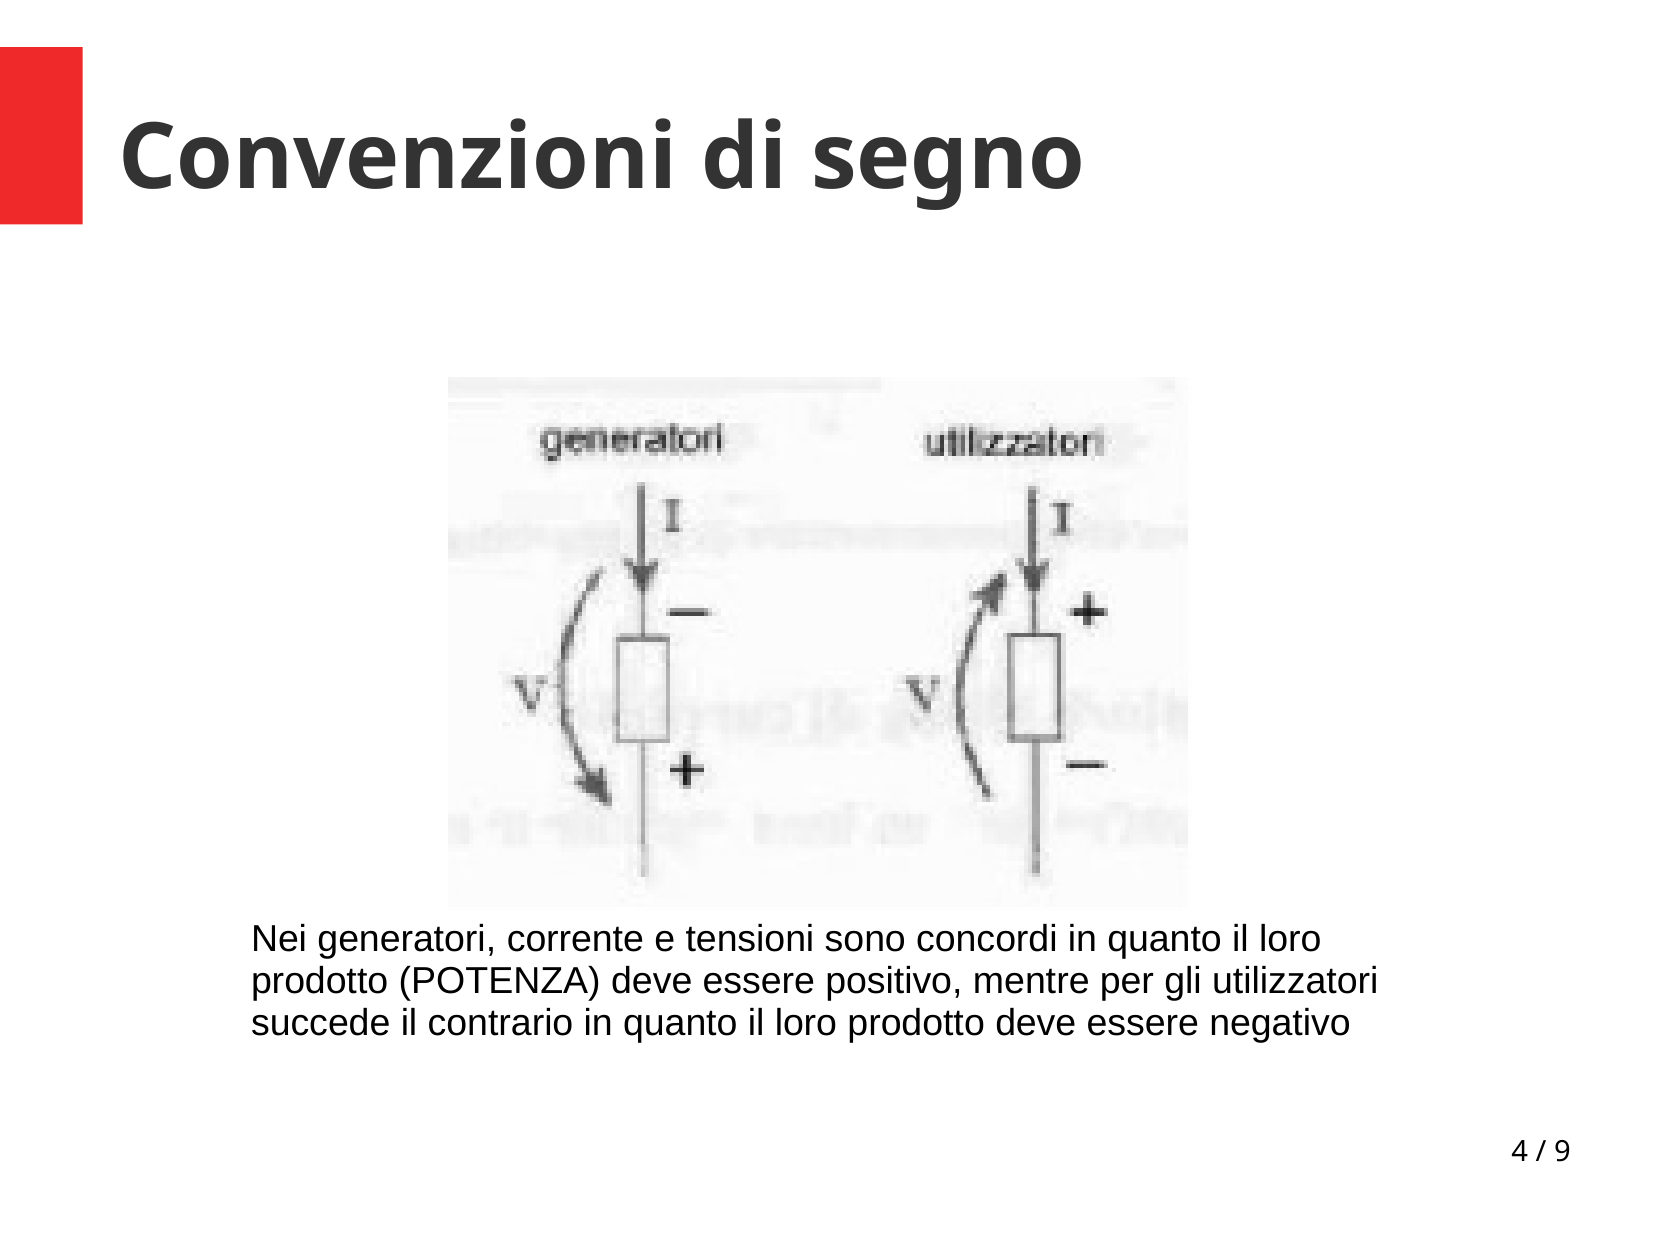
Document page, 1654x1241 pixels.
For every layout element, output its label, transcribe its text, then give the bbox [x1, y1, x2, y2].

text_box Nei generatori, corrente e tensioni sono concordi in quanto il loro prodotto (POTENZA) deve essere positivo, mentre per gli utilizzatori succede il contrario in quanto il loro prodotto deve essere negativo [236, 910, 1465, 1052]
picture [448, 377, 1226, 910]
title Convenzioni di segno [118, 49, 1571, 257]
